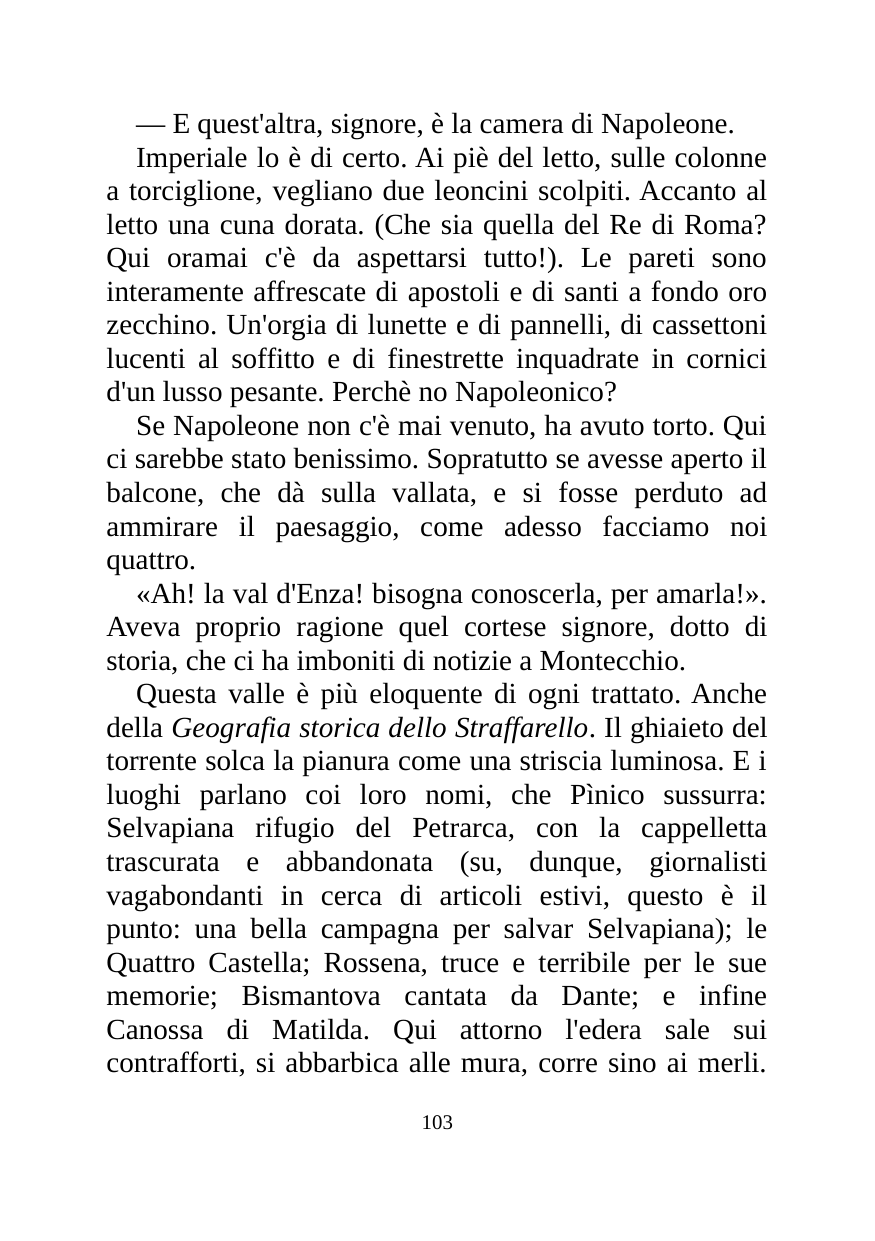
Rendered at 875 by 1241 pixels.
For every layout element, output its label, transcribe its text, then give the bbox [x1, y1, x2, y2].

text — E quest'altra, signore, è la camera di Napoleone. [106, 106, 768, 140]
text Se Napoleone non c'è mai venuto, ha avuto torto. Qui ci sarebbe stato benissimo. Sopratutto se avesse aperto il balcone, che dà sulla vallata, e si fosse perduto ad ammirare il paesaggio, come adesso facciamo noi quattro. [106, 408, 768, 576]
text Questa valle è più eloquente di ogni trattato. Anche della Geografia storica dello Straffarello. Il ghiaieto del torrente solca la pianura come una striscia luminosa. E i luoghi parlano coi loro nomi, che Pìnico sussurra: Selvapiana rifugio del Petrarca, con la cappelletta trascurata e abbandonata (su, dunque, giornalisti vagabondanti in cerca di articoli estivi, questo è il punto: una bella campagna per salvar Selvapiana); le Quattro Castella; Rossena, truce e terribile per le sue memorie; Bismantova cantata da Dante; e infine Canossa di Matilda. Qui attorno l'edera sale sui contrafforti, si abbarbica alle mura, corre sino ai merli. [106, 676, 768, 1079]
text «Ah! la val d'Enza! bisogna conoscerla, per amarla!». Aveva proprio ragione quel cortese signore, dotto di storia, che ci ha imboniti di notizie a Montecchio. [106, 576, 768, 676]
text Imperiale lo è di certo. Ai piè del letto, sulle colonne a torciglione, vegliano due leoncini scolpiti. Accanto al letto una cuna dorata. (Che sia quella del Re di Roma? Qui oramai c'è da aspettarsi tutto!). Le pareti sono interamente affrescate di apostoli e di santi a fondo oro zecchino. Un'orgia di lunette e di pannelli, di cassettoni lucenti al soffitto e di finestrette inquadrate in cornici d'un lusso pesante. Perchè no Napoleonico? [106, 140, 768, 408]
